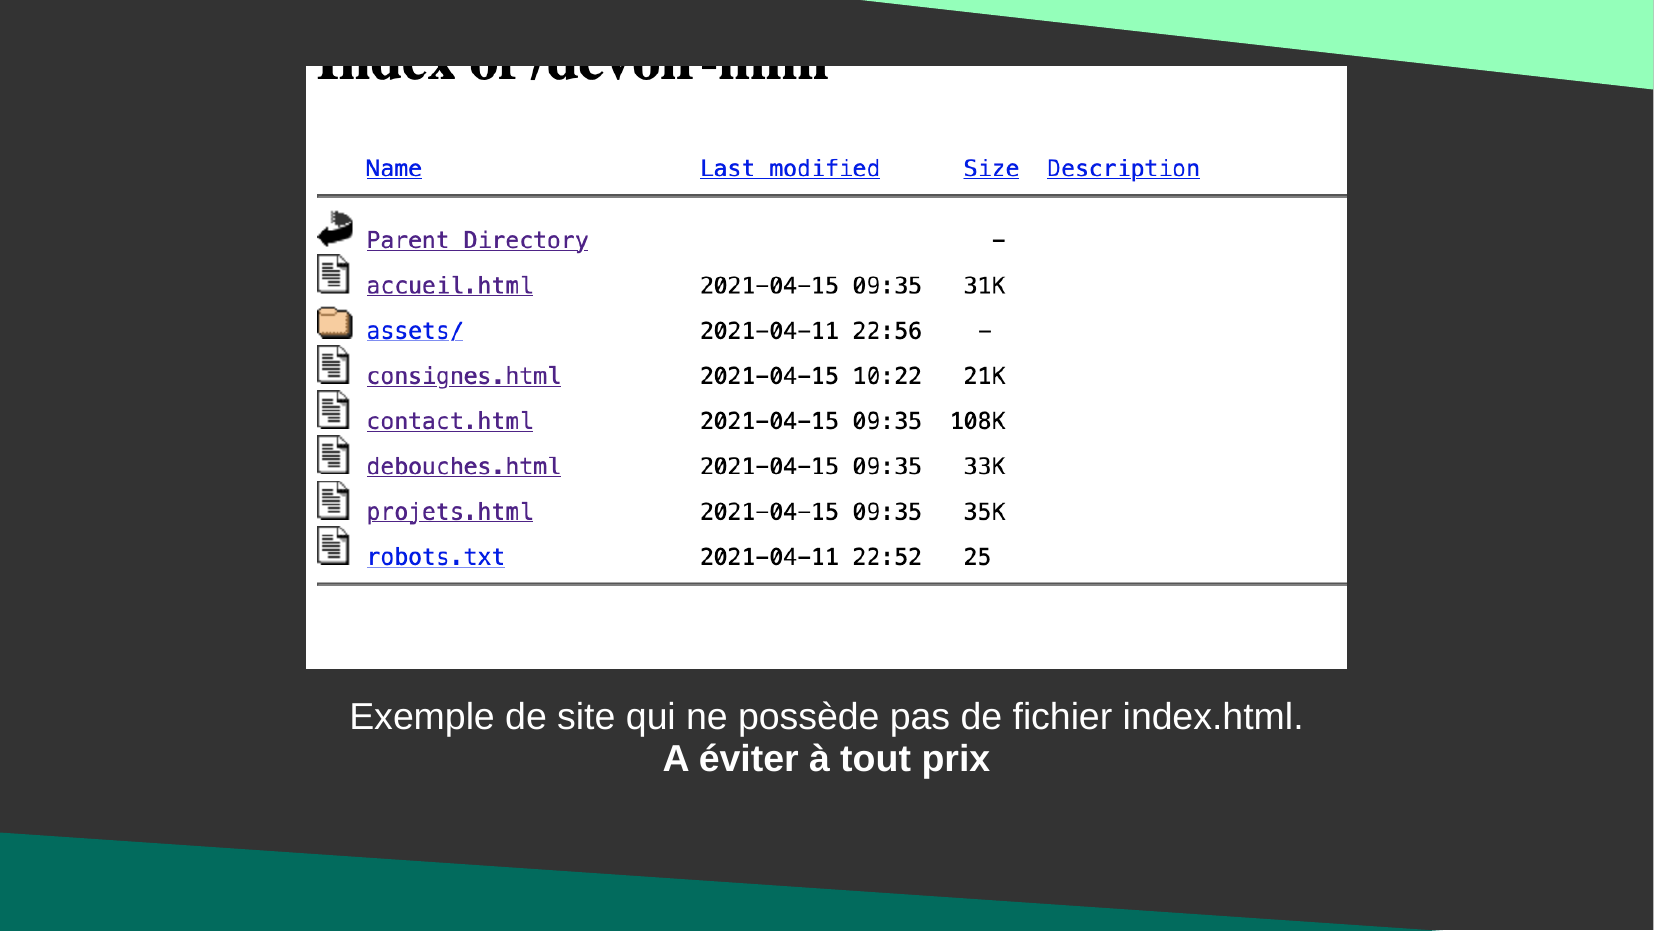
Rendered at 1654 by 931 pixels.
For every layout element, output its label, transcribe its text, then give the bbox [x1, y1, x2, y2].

text_box [860, 0, 1654, 90]
text_box Exemple de site qui ne possède pas de fichier index.html. A éviter à tout prix [301, 688, 1353, 804]
picture [306, 66, 1347, 669]
